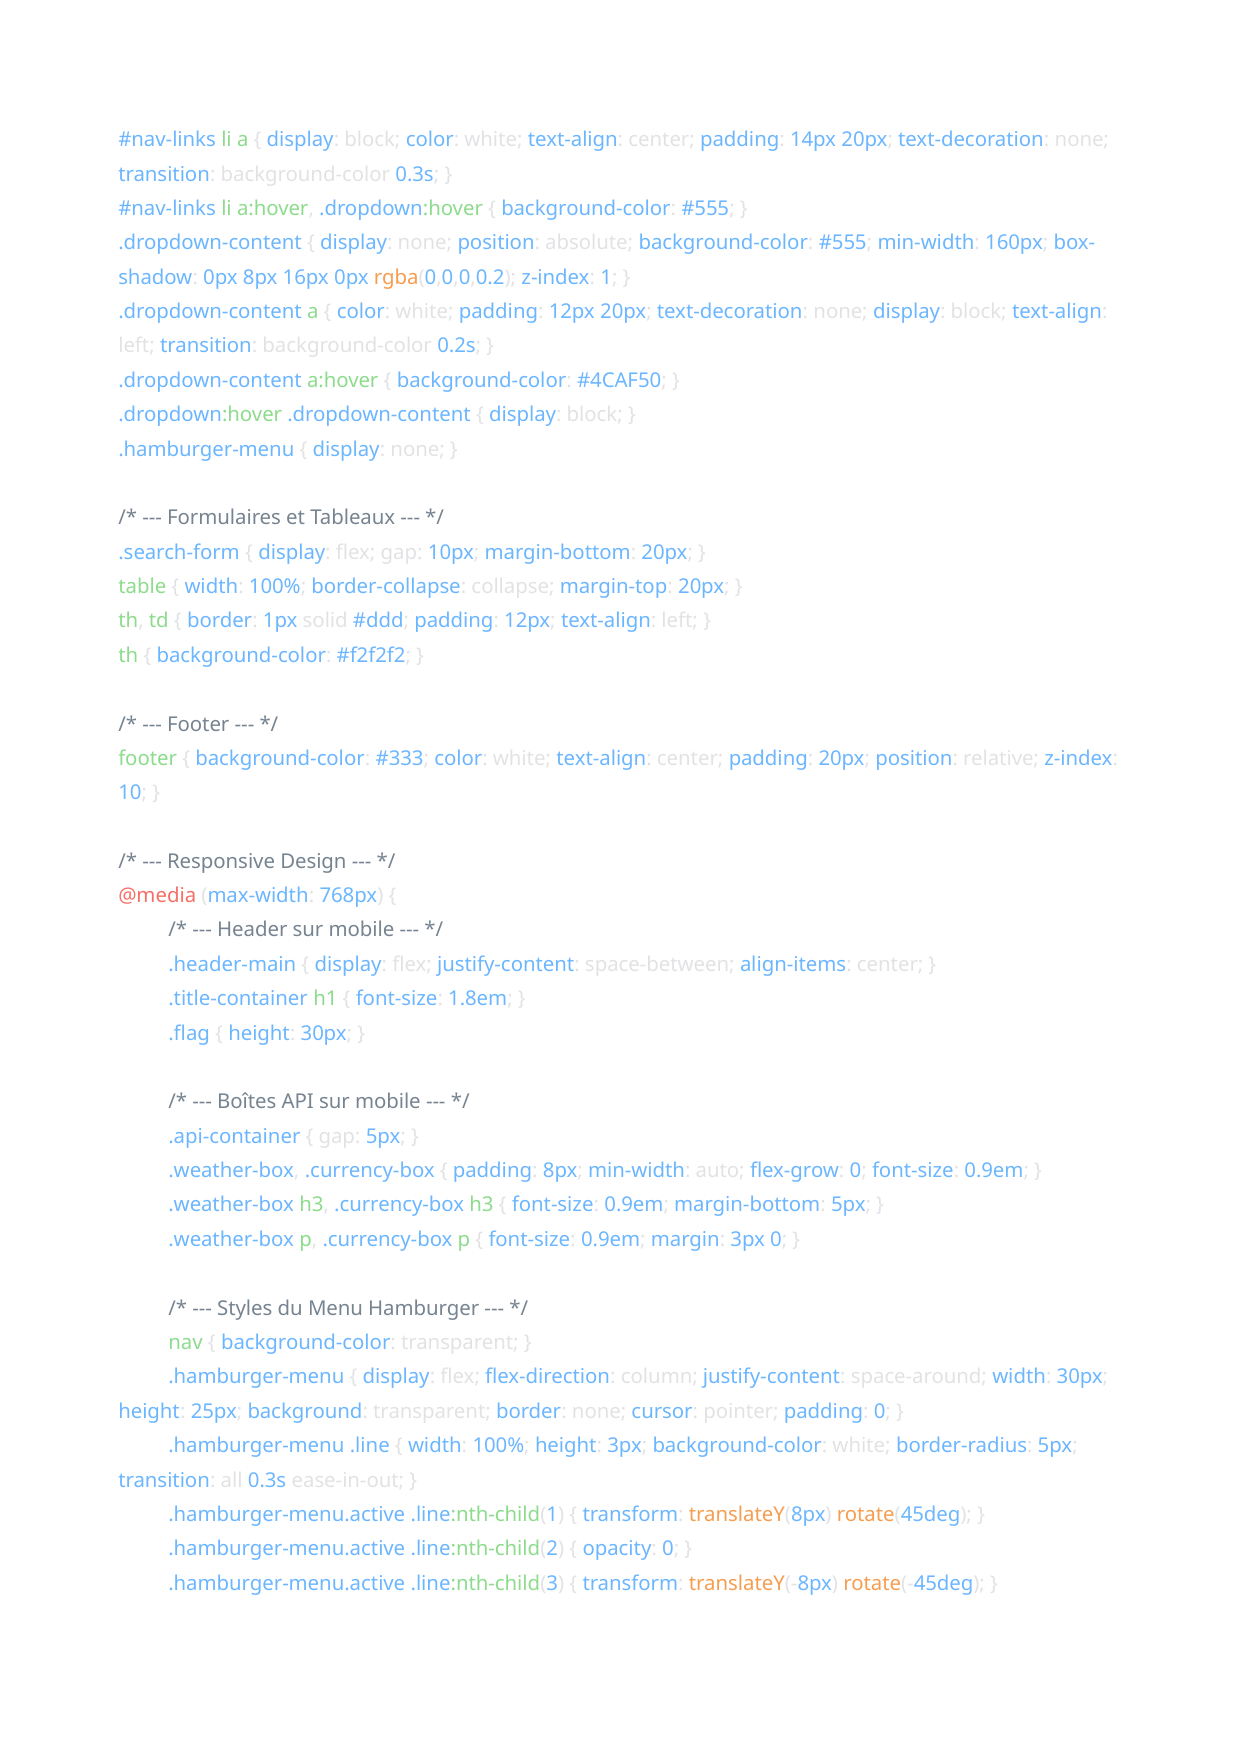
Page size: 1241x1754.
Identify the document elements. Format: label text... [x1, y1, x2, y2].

text .weather-box h3, .currency-box h3 { font-size: 0.9em; margin-bottom: 5px; } [118, 1184, 1122, 1218]
text .search-form { display: flex; gap: 10px; margin-bottom: 20px; } [118, 531, 1122, 565]
text #nav-links li a { display: block; color: white; text-align: center; padding: 14px 20px; text-decoration: none; transition: background-color 0.3s; } [118, 118, 1122, 187]
text .hamburger-menu.active .line:nth-child(2) { opacity: 0; } [118, 1527, 1122, 1562]
text .hamburger-menu.active .line:nth-child(1) { transform: translateY(8px) rotate(45deg); } [118, 1493, 1122, 1527]
text /* --- Boîtes API sur mobile --- */ [118, 1081, 1122, 1115]
text .weather-box, .currency-box { padding: 8px; min-width: auto; flex-grow: 0; font-size: 0.9em; } [118, 1149, 1122, 1184]
text .dropdown:hover .dropdown-content { display: block; } [118, 393, 1122, 427]
text footer { background-color: #333; color: white; text-align: center; padding: 20px; position: relative; z-index: 10; } [118, 737, 1122, 806]
text th, td { border: 1px solid #ddd; padding: 12px; text-align: left; } [118, 599, 1122, 634]
text .api-container { gap: 5px; } [118, 1115, 1122, 1149]
text @media (max-width: 768px) { [118, 874, 1122, 909]
text /* --- Styles du Menu Hamburger --- */ [118, 1287, 1122, 1321]
text .dropdown-content { display: none; position: absolute; background-color: #555; min-width: 160px; box-shadow: 0px 8px 16px 0px rgba(0,0,0,0.2); z-index: 1; } [118, 221, 1122, 290]
text th { background-color: #f2f2f2; } [118, 634, 1122, 668]
text .hamburger-menu { display: flex; flex-direction: column; justify-content: space-around; width: 30px; height: 25px; background: transparent; border: none; cursor: pointer; padding: 0; } [118, 1356, 1122, 1424]
text .hamburger-menu .line { width: 100%; height: 3px; background-color: white; border-radius: 5px; transition: all 0.3s ease-in-out; } [118, 1424, 1122, 1493]
text #nav-links li a:hover, .dropdown:hover { background-color: #555; } [118, 187, 1122, 221]
text .weather-box p, .currency-box p { font-size: 0.9em; margin: 3px 0; } [118, 1218, 1122, 1252]
text /* --- Header sur mobile --- */ [118, 909, 1122, 943]
text .title-container h1 { font-size: 1.8em; } [118, 977, 1122, 1012]
text table { width: 100%; border-collapse: collapse; margin-top: 20px; } [118, 565, 1122, 599]
text nav { background-color: transparent; } [118, 1321, 1122, 1356]
text .dropdown-content a { color: white; padding: 12px 20px; text-decoration: none; display: block; text-align: left; transition: background-color 0.2s; } [118, 290, 1122, 359]
text .hamburger-menu { display: none; } [118, 427, 1122, 462]
text .flag { height: 30px; } [118, 1012, 1122, 1046]
text /* --- Formulaires et Tableaux --- */ [118, 496, 1122, 531]
text .hamburger-menu.active .line:nth-child(3) { transform: translateY(-8px) rotate(-45deg); } [118, 1562, 1122, 1596]
text /* --- Responsive Design --- */ [118, 840, 1122, 874]
text /* --- Footer --- */ [118, 702, 1122, 737]
text .header-main { display: flex; justify-content: space-between; align-items: center; } [118, 943, 1122, 977]
text .dropdown-content a:hover { background-color: #4CAF50; } [118, 359, 1122, 393]
